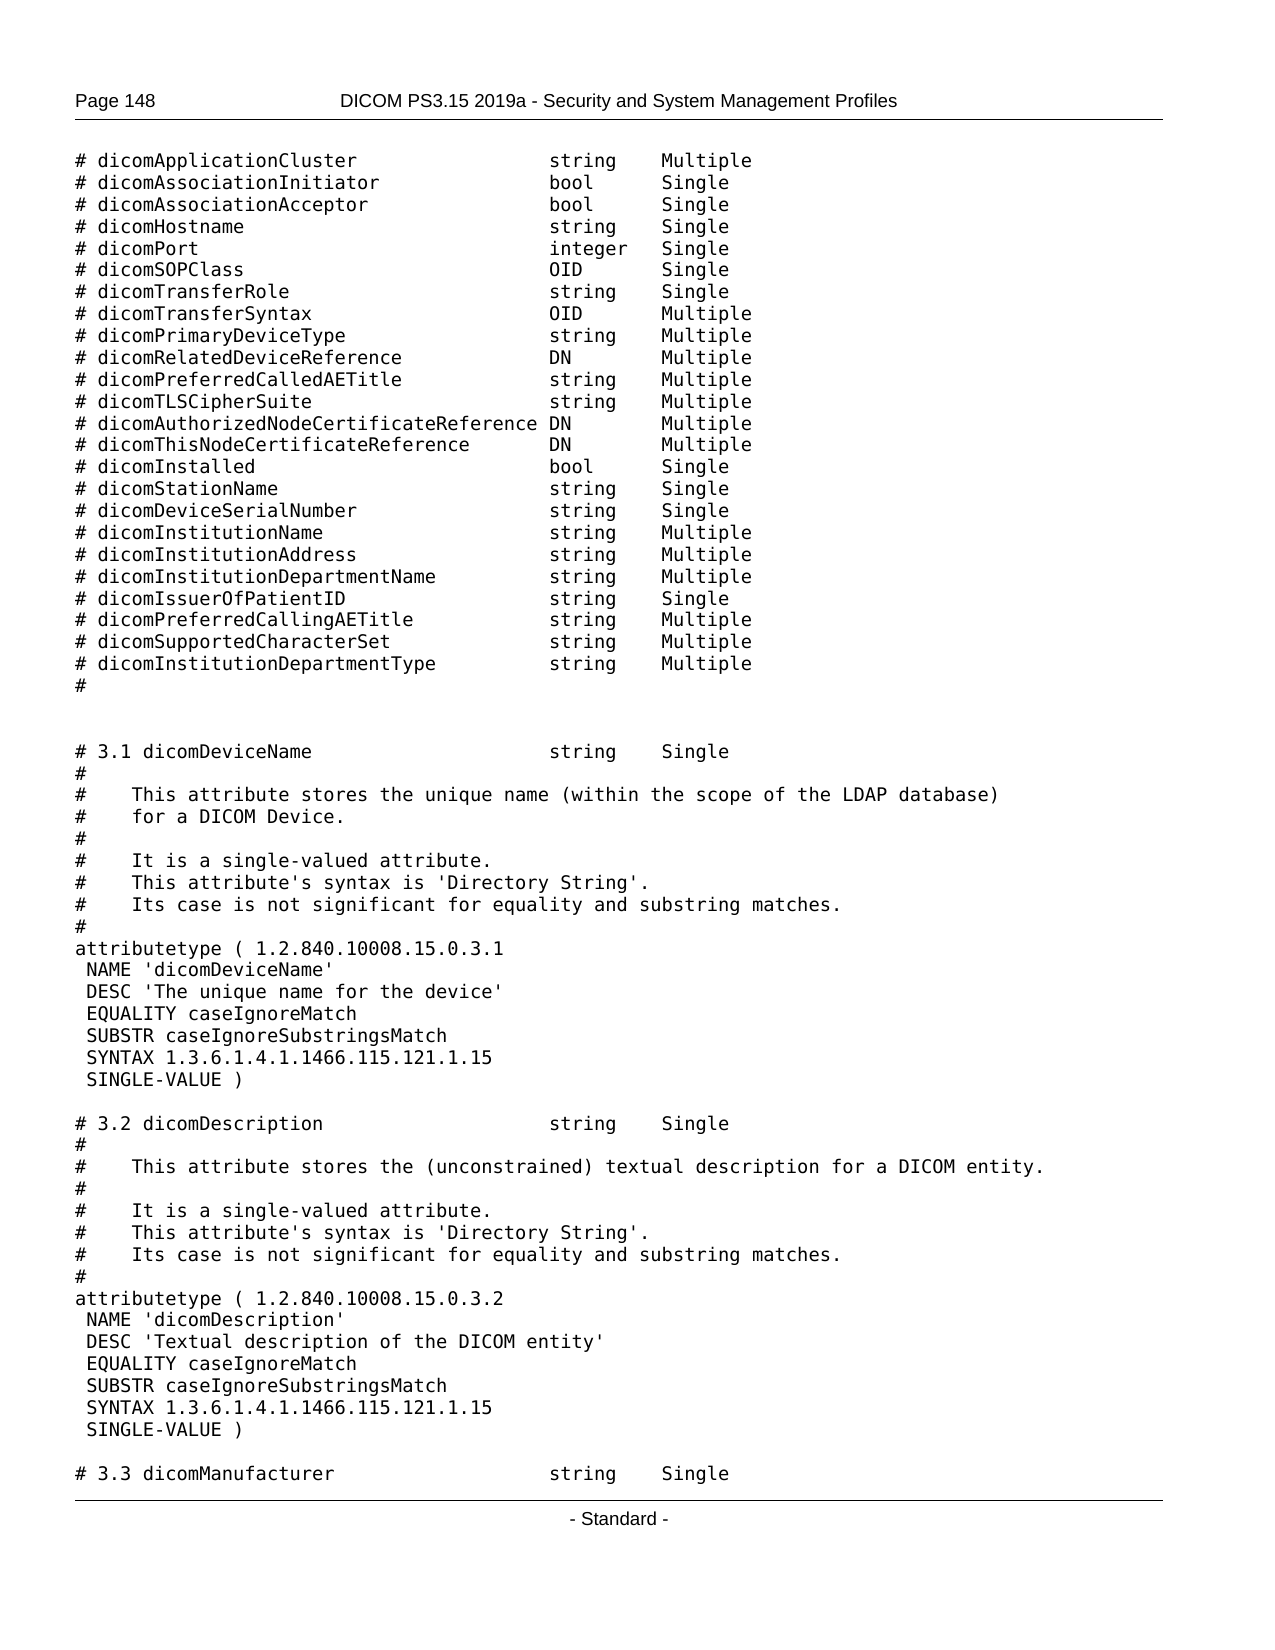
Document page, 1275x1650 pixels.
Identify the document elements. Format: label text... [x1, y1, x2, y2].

text # dicomApplicationCluster string Multiple # dicomAssociationInitiator bool Single # dicomAssociationAcceptor bool Single # dicomHostname string Single # dicomPort integer Single # dicomSOPClass OID Single # dicomTransferRole string Single # dicomTransferSyntax OID Multiple # dicomPrimaryDeviceType string Multiple # dicomRelatedDeviceReference DN Multiple # dicomPreferredCalledAETitle string Multiple # dicomTLSCipherSuite string Multiple # dicomAuthorizedNodeCertificateReference DN Multiple # dicomThisNodeCertificateReference DN Multiple # dicomInstalled bool Single # dicomStationName string Single # dicomDeviceSerialNumber string Single # dicomInstitutionName string Multiple # dicomInstitutionAddress string Multiple # dicomInstitutionDepartmentName string Multiple # dicomIssuerOfPatientID string Single # dicomPreferredCallingAETitle string Multiple # dicomSupportedCharacterSet string Multiple # dicomInstitutionDepartmentType string Multiple # # 3.1 dicomDeviceName string Single # # This attribute stores the unique name (within the scope of the LDAP database) # for a DICOM Device. # # It is a single-valued attribute. # This attribute's syntax is 'Directory String'. # Its case is not significant for equality and substring matches. # attributetype ( 1.2.840.10008.15.0.3.1 NAME 'dicomDeviceName' DESC 'The unique name for the device' EQUALITY caseIgnoreMatch SUBSTR caseIgnoreSubstringsMatch SYNTAX 1.3.6.1.4.1.1466.115.121.1.15 SINGLE-VALUE ) # 3.2 dicomDescription string Single # # This attribute stores the (unconstrained) textual description for a DICOM entity. # # It is a single-valued attribute. # This attribute's syntax is 'Directory String'. # Its case is not significant for equality and substring matches. # attributetype ( 1.2.840.10008.15.0.3.2 NAME 'dicomDescription' DESC 'Textual description of the DICOM entity' EQUALITY caseIgnoreMatch SUBSTR caseIgnoreSubstringsMatch SYNTAX 1.3.6.1.4.1.1466.115.121.1.15 SINGLE-VALUE ) # 3.3 dicomManufacturer string Single [75, 150, 1162, 1484]
